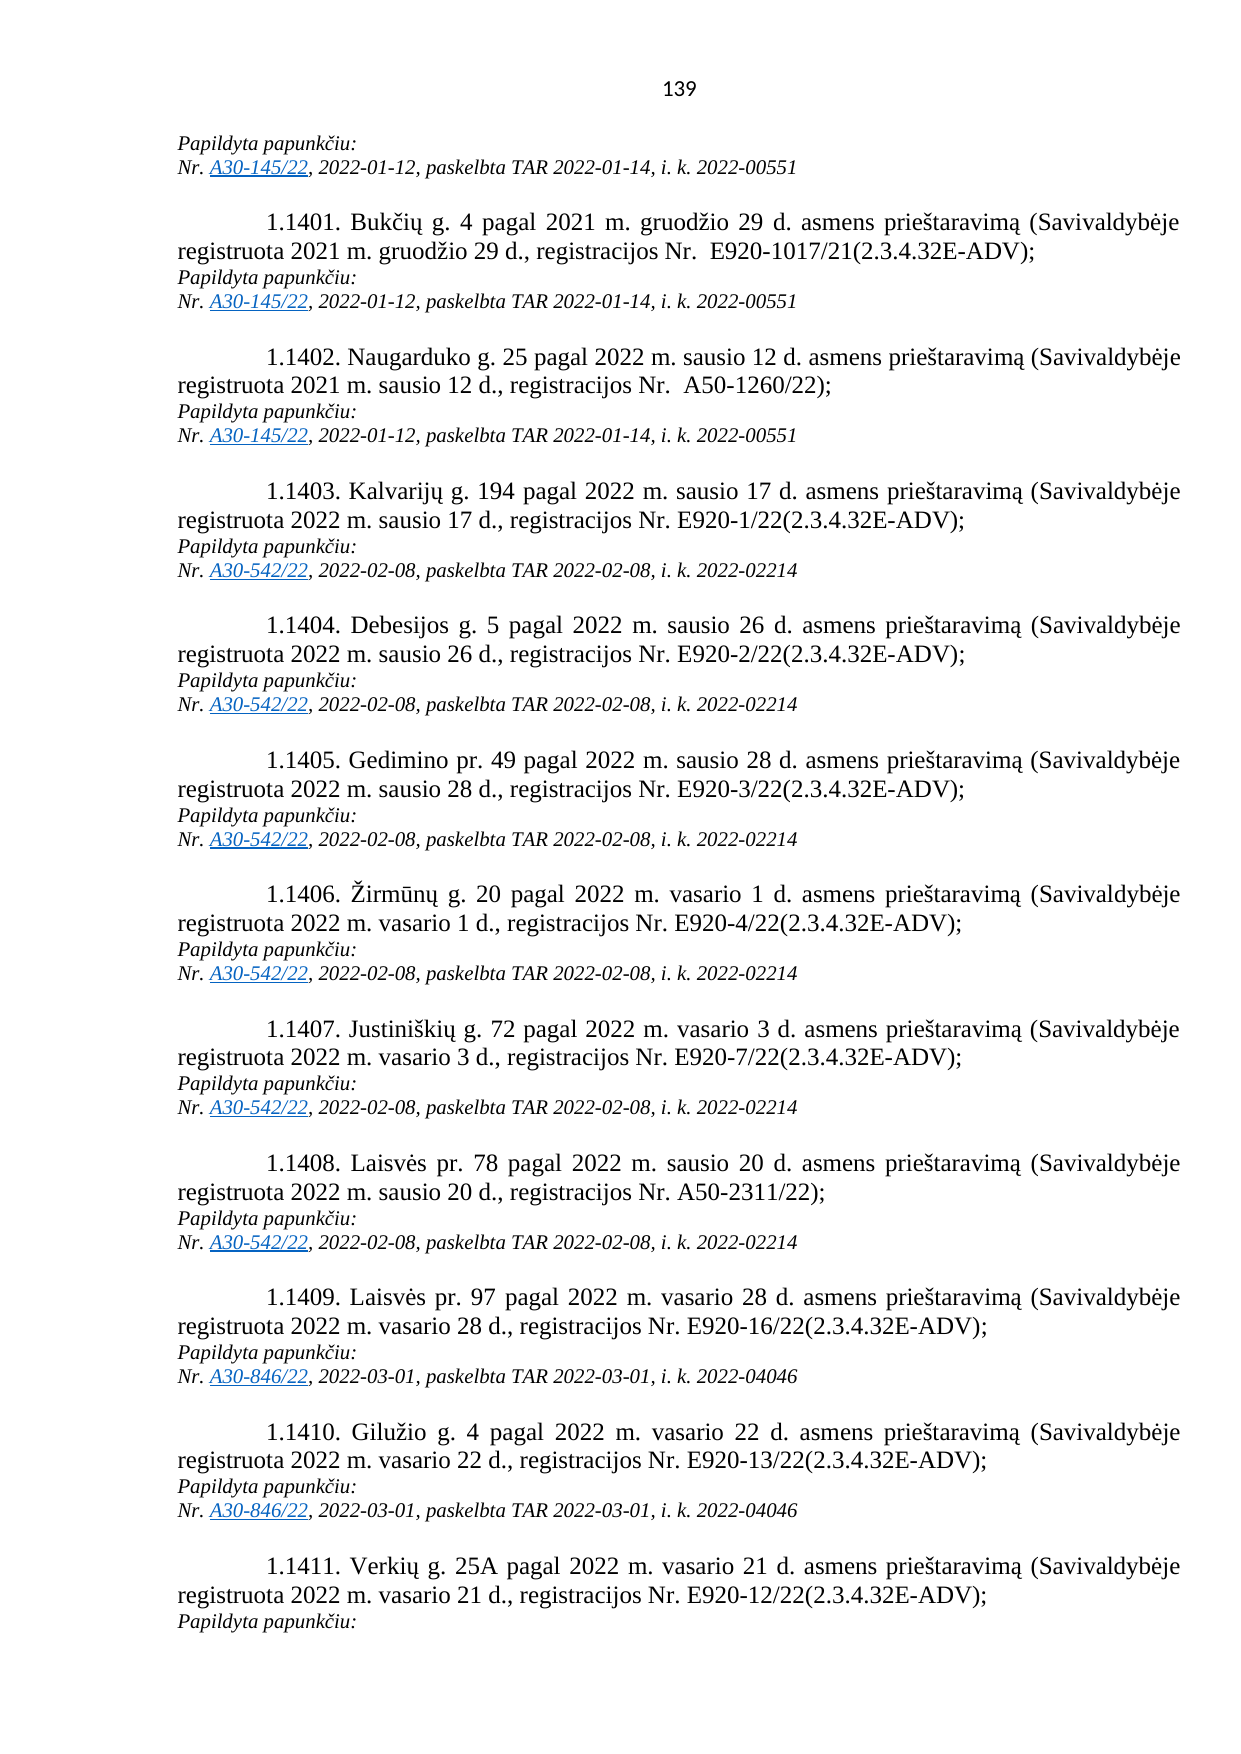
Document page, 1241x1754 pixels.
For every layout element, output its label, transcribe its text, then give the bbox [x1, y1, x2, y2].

text Nr. A30-145/22, 2022-01-12, paskelbta TAR 2022-01-14, i. k. 2022-00551 [177, 289, 1181, 313]
text Papildyta papunkčiu: [177, 131, 1181, 155]
text 1.1403. Kalvarijų g. 194 pagal 2022 m. sausio 17 d. asmens prieštaravimą (Savivaldybėje registruota 2022 m. sausio 17 d., registracijos Nr. E920-1/22(2.3.4.32E-ADV); [177, 476, 1181, 534]
text Papildyta papunkčiu: [177, 937, 1181, 961]
text Nr. A30-542/22, 2022-02-08, paskelbta TAR 2022-02-08, i. k. 2022-02214 [177, 558, 1181, 582]
text 1.1402. Naugarduko g. 25 pagal 2022 m. sausio 12 d. asmens prieštaravimą (Savivaldybėje registruota 2021 m. sausio 12 d., registracijos Nr. A50-1260/22); [177, 342, 1181, 399]
text Nr. A30-846/22, 2022-03-01, paskelbta TAR 2022-03-01, i. k. 2022-04046 [177, 1364, 1181, 1388]
text Nr. A30-542/22, 2022-02-08, paskelbta TAR 2022-02-08, i. k. 2022-02214 [177, 827, 1181, 851]
text Papildyta papunkčiu: [177, 668, 1181, 692]
text Papildyta papunkčiu: [177, 802, 1181, 827]
text Papildyta papunkčiu: [177, 1474, 1181, 1498]
text Nr. A30-145/22, 2022-01-12, paskelbta TAR 2022-01-14, i. k. 2022-00551 [177, 423, 1181, 447]
text 1.1411. Verkių g. 25A pagal 2022 m. vasario 21 d. asmens prieštaravimą (Savivaldybėje registruota 2022 m. vasario 21 d., registracijos Nr. E920-12/22(2.3.4.32E-ADV); [177, 1551, 1181, 1609]
text 1.1408. Laisvės pr. 78 pagal 2022 m. sausio 20 d. asmens prieštaravimą (Savivaldybėje registruota 2022 m. sausio 20 d., registracijos Nr. A50-2311/22); [177, 1148, 1181, 1206]
text Nr. A30-542/22, 2022-02-08, paskelbta TAR 2022-02-08, i. k. 2022-02214 [177, 692, 1181, 716]
text Nr. A30-846/22, 2022-03-01, paskelbta TAR 2022-03-01, i. k. 2022-04046 [177, 1498, 1181, 1522]
text Papildyta papunkčiu: [177, 399, 1181, 423]
text 1.1405. Gedimino pr. 49 pagal 2022 m. sausio 28 d. asmens prieštaravimą (Savivaldybėje registruota 2022 m. sausio 28 d., registracijos Nr. E920-3/22(2.3.4.32E-ADV); [177, 745, 1181, 802]
text 1.1410. Gilužio g. 4 pagal 2022 m. vasario 22 d. asmens prieštaravimą (Savivaldybėje registruota 2022 m. vasario 22 d., registracijos Nr. E920-13/22(2.3.4.32E-ADV); [177, 1417, 1181, 1474]
text Papildyta papunkčiu: [177, 1340, 1181, 1364]
text Nr. A30-542/22, 2022-02-08, paskelbta TAR 2022-02-08, i. k. 2022-02214 [177, 961, 1181, 985]
text 1.1401. Bukčių g. 4 pagal 2021 m. gruodžio 29 d. asmens prieštaravimą (Savivaldybėje registruota 2021 m. gruodžio 29 d., registracijos Nr. E920-1017/21(2.3.4.32E-ADV); [177, 207, 1181, 265]
text Nr. A30-542/22, 2022-02-08, paskelbta TAR 2022-02-08, i. k. 2022-02214 [177, 1095, 1181, 1119]
text 1.1406. Žirmūnų g. 20 pagal 2022 m. vasario 1 d. asmens prieštaravimą (Savivaldybėje registruota 2022 m. vasario 1 d., registracijos Nr. E920-4/22(2.3.4.32E-ADV); [177, 879, 1181, 937]
text Papildyta papunkčiu: [177, 1609, 1181, 1633]
text 1.1409. Laisvės pr. 97 pagal 2022 m. vasario 28 d. asmens prieštaravimą (Savivaldybėje registruota 2022 m. vasario 28 d., registracijos Nr. E920-16/22(2.3.4.32E-ADV); [177, 1282, 1181, 1340]
text 1.1404. Debesijos g. 5 pagal 2022 m. sausio 26 d. asmens prieštaravimą (Savivaldybėje registruota 2022 m. sausio 26 d., registracijos Nr. E920-2/22(2.3.4.32E-ADV); [177, 611, 1181, 668]
text 1.1407. Justiniškių g. 72 pagal 2022 m. vasario 3 d. asmens prieštaravimą (Savivaldybėje registruota 2022 m. vasario 3 d., registracijos Nr. E920-7/22(2.3.4.32E-ADV); [177, 1014, 1181, 1071]
text Papildyta papunkčiu: [177, 1206, 1181, 1230]
text Nr. A30-145/22, 2022-01-12, paskelbta TAR 2022-01-14, i. k. 2022-00551 [177, 155, 1181, 179]
text Nr. A30-542/22, 2022-02-08, paskelbta TAR 2022-02-08, i. k. 2022-02214 [177, 1230, 1181, 1254]
text Papildyta papunkčiu: [177, 534, 1181, 558]
text Papildyta papunkčiu: [177, 265, 1181, 289]
text Papildyta papunkčiu: [177, 1071, 1181, 1095]
